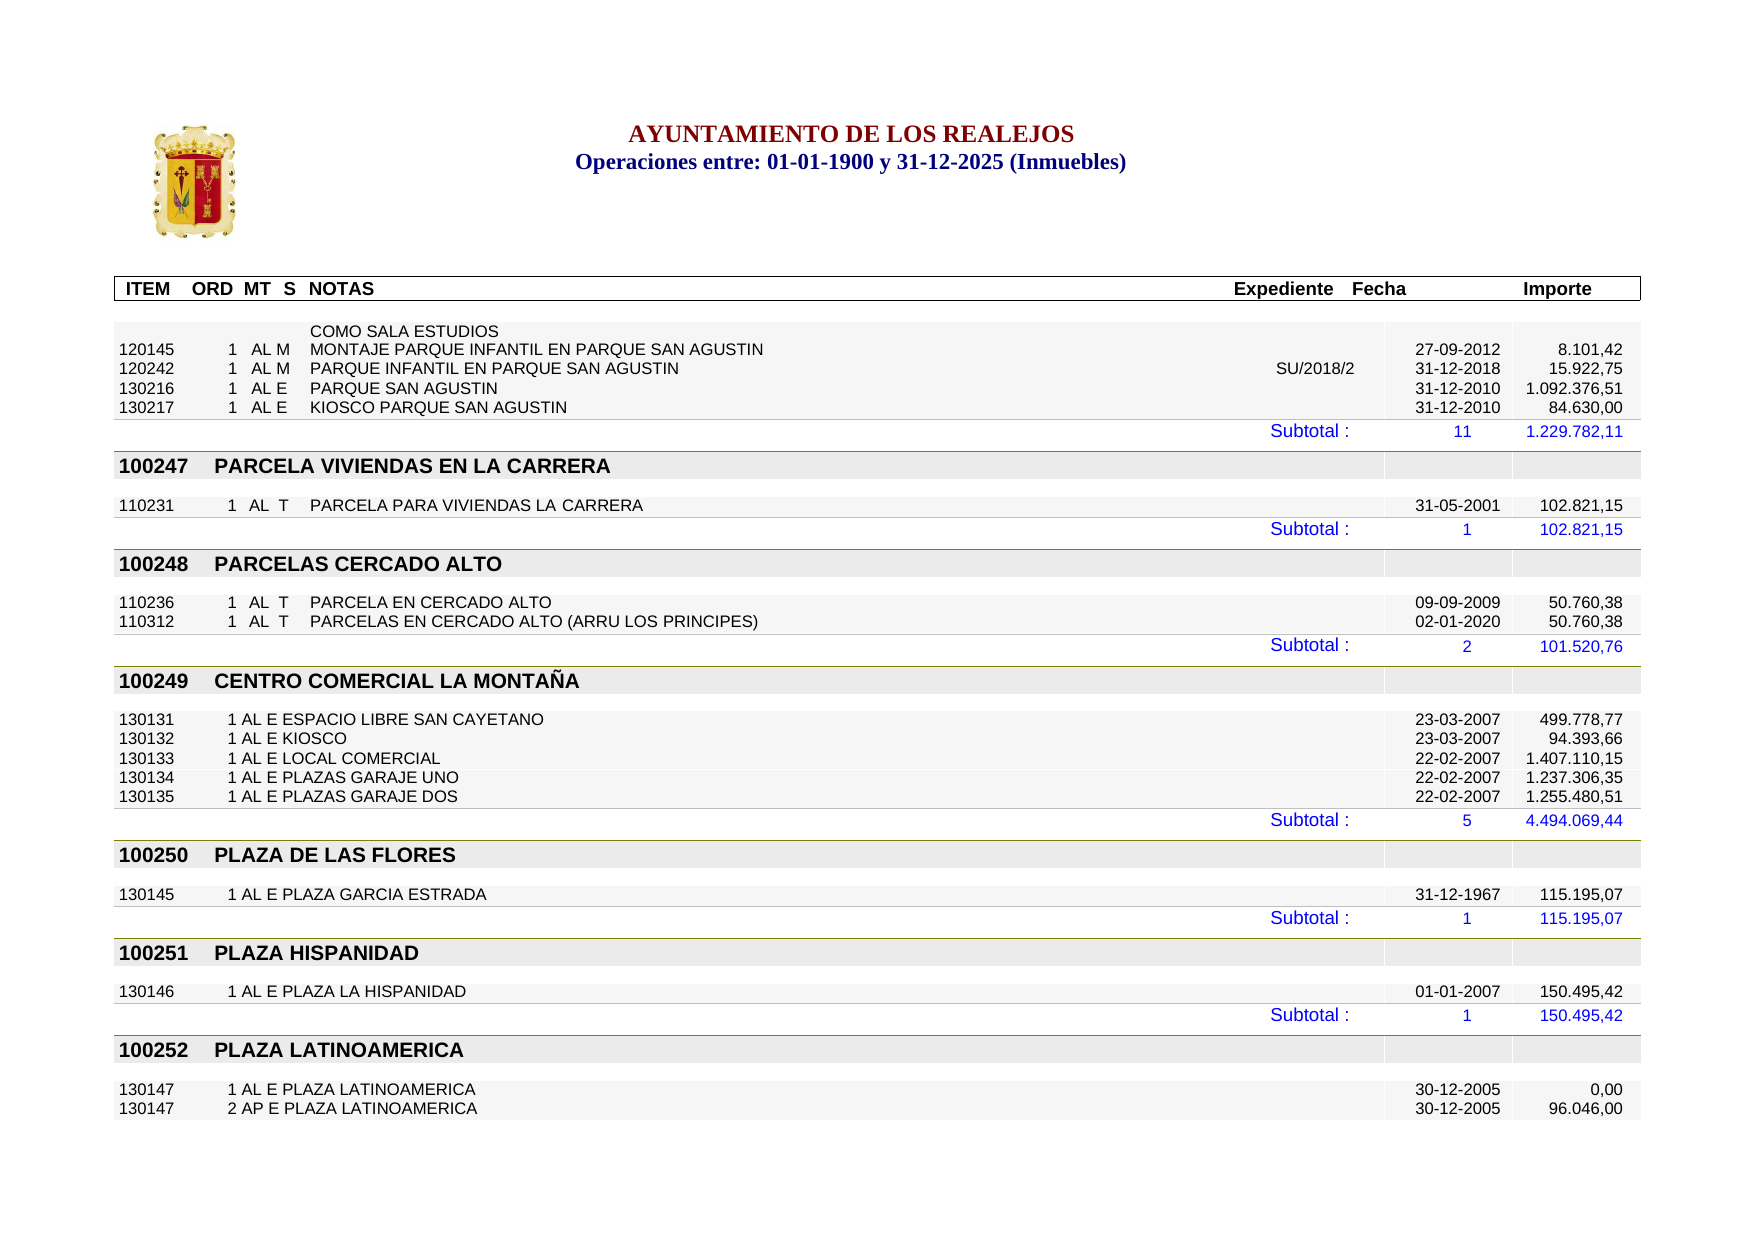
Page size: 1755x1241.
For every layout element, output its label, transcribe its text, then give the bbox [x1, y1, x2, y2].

table_cell 130131 [114, 711, 201, 731]
table_cell 1.255.480,51 [1513, 789, 1641, 808]
table_cell [1018, 400, 1384, 419]
table_cell PARQUE SAN AGUSTIN [301, 380, 1018, 400]
table_cell [201, 907, 1018, 938]
table_cell [1018, 789, 1384, 808]
table_cell 31-05-2001 [1385, 497, 1512, 517]
table_cell [1385, 1036, 1512, 1063]
table_cell [201, 635, 1018, 666]
table_cell [1513, 550, 1641, 577]
table_cell [1385, 939, 1512, 966]
table_cell PARCELA VIVIENDAS EN LA CARRERA [201, 452, 1018, 479]
table_cell 110236 [114, 595, 201, 614]
table_cell Subtotal : [1018, 420, 1384, 451]
table_cell [1018, 711, 1384, 731]
table_cell [1385, 841, 1512, 868]
table_cell 1 AL E PLAZAS GARAJE UNO [201, 770, 1018, 789]
table_cell [1513, 841, 1641, 868]
table_cell [1018, 886, 1384, 906]
table_cell [1018, 452, 1384, 479]
table_cell 1 AL E LOCAL COMERCIAL [201, 750, 1018, 769]
table_cell [114, 518, 201, 549]
table_cell 100251 [114, 939, 201, 966]
table_cell AL E [243, 400, 301, 419]
table_cell [1385, 1064, 1512, 1081]
table_cell [1513, 452, 1641, 479]
table_cell [1385, 577, 1512, 595]
table_cell [201, 1064, 1018, 1081]
table_cell [201, 577, 1018, 595]
table_cell 2 [1385, 635, 1512, 666]
table_cell 23-03-2007 [1385, 711, 1512, 731]
table_cell [1018, 984, 1384, 1003]
table_cell Subtotal : [1018, 809, 1384, 840]
table_cell 0,00 [1513, 1081, 1641, 1101]
table_header 120145 [114, 322, 201, 361]
table_cell 2 AP E PLAZA LATINOAMERICA [201, 1101, 1018, 1120]
table_cell 01-01-2007 [1385, 984, 1512, 1003]
table_cell 02-01-2020 [1385, 614, 1512, 633]
table_cell AL E [243, 380, 301, 400]
table_cell [1385, 966, 1512, 984]
table_cell [1513, 869, 1641, 886]
table_cell [1018, 1101, 1384, 1120]
table_cell [1018, 939, 1384, 966]
table_cell [1513, 939, 1641, 966]
table_cell 1 [1385, 518, 1512, 549]
table_header 8.101,42 [1513, 322, 1641, 361]
table_cell 110231 [114, 497, 201, 517]
table_cell 1 AL E PLAZA LATINOAMERICA [201, 1081, 1018, 1101]
table_header AL M [243, 322, 301, 361]
table_cell PARCELAS CERCADO ALTO [201, 550, 1018, 577]
table_cell [1018, 966, 1384, 984]
table_cell [1018, 750, 1384, 769]
table_cell 150.495,42 [1513, 1004, 1641, 1035]
table_cell 30-12-2005 [1385, 1101, 1512, 1120]
table_cell 1 [201, 361, 243, 380]
table_cell 102.821,15 [1513, 518, 1641, 549]
table_cell 1.092.376,51 [1513, 380, 1641, 400]
table_cell 22-02-2007 [1385, 750, 1512, 769]
table_cell 09-09-2009 [1385, 595, 1512, 614]
table_cell [1385, 667, 1512, 694]
table_cell [1018, 380, 1384, 400]
table_cell 1 AL E ESPACIO LIBRE SAN CAYETANO [201, 711, 1018, 731]
table_cell [114, 420, 201, 451]
table_cell 31-12-2018 [1385, 361, 1512, 380]
table_cell 100252 [114, 1036, 201, 1063]
table_cell 1 AL E PLAZA LA HISPANIDAD [201, 984, 1018, 1003]
table_cell [1513, 667, 1641, 694]
table_cell 1 AL T PARCELA PARA VIVIENDAS LA CARRERA [201, 497, 1018, 517]
table_cell 1 [201, 380, 243, 400]
table_cell [1385, 550, 1512, 577]
table_header 1 [201, 322, 243, 361]
table_cell 130133 [114, 750, 201, 769]
table_cell [243, 420, 301, 451]
table_cell 5 [1385, 809, 1512, 840]
table_cell 120242 [114, 361, 201, 380]
table_cell 4.494.069,44 [1513, 809, 1641, 840]
table_cell 1.237.306,35 [1513, 770, 1641, 789]
table_cell [114, 635, 201, 666]
table_cell [201, 869, 1018, 886]
table_cell [1385, 480, 1512, 497]
table_cell [1513, 694, 1641, 711]
table_cell [114, 577, 201, 595]
table_cell 130135 [114, 789, 201, 808]
table_cell 1 AL E KIOSCO [201, 731, 1018, 750]
table_cell 499.778,77 [1513, 711, 1641, 731]
table_cell [1385, 694, 1512, 711]
table_cell 102.821,15 [1513, 497, 1641, 517]
table_cell 1 [1385, 1004, 1512, 1035]
table_header 27-09-2012 [1385, 322, 1512, 361]
table_cell 130134 [114, 770, 201, 789]
table_cell 130147 [114, 1081, 201, 1101]
table_cell [1018, 770, 1384, 789]
table_cell PLAZA LATINOAMERICA [201, 1036, 1018, 1063]
table_cell 1 [201, 400, 243, 419]
table_cell 15.922,75 [1513, 361, 1641, 380]
table_cell [1018, 667, 1384, 694]
table_cell 130147 [114, 1101, 201, 1120]
table_header [1018, 322, 1384, 361]
table_cell Subtotal : [1018, 518, 1384, 549]
table_cell 100248 [114, 550, 201, 577]
table_cell 31-12-2010 [1385, 400, 1512, 419]
table_cell [1018, 497, 1384, 517]
table_cell 23-03-2007 [1385, 731, 1512, 750]
table_cell [114, 809, 201, 840]
table_cell 30-12-2005 [1385, 1081, 1512, 1101]
table_cell 84.630,00 [1513, 400, 1641, 419]
table_cell 31-12-2010 [1385, 380, 1512, 400]
table_cell PLAZA DE LAS FLORES [201, 841, 1018, 868]
table_cell 100249 [114, 667, 201, 694]
table_cell 110312 [114, 614, 201, 633]
table_cell SU/2018/2 [1018, 361, 1384, 380]
table_cell [1018, 694, 1384, 711]
table_cell 1.407.110,15 [1513, 750, 1641, 769]
table_cell [1513, 577, 1641, 595]
table_cell 130216 [114, 380, 201, 400]
table_cell 1 [1385, 907, 1512, 938]
table_cell 115.195,07 [1513, 907, 1641, 938]
table_cell 22-02-2007 [1385, 770, 1512, 789]
table_cell 130217 [114, 400, 201, 419]
table_cell [1018, 1064, 1384, 1081]
table_cell 100247 [114, 452, 201, 479]
table_cell 115.195,07 [1513, 886, 1641, 906]
table_cell [114, 907, 201, 938]
table_cell [114, 869, 201, 886]
table_header COMO SALA ESTUDIOS MONTAJE PARQUE INFANTIL EN PARQUE SAN AGUSTIN [301, 322, 1018, 361]
table_cell [1513, 1036, 1641, 1063]
table_cell [114, 1004, 201, 1035]
table_cell [1513, 1064, 1641, 1081]
table_cell 1.229.782,11 [1513, 420, 1641, 451]
table_cell 11 [1385, 420, 1512, 451]
table_cell [201, 809, 1018, 840]
table_cell 130145 [114, 886, 201, 906]
table_cell [1018, 550, 1384, 577]
table_cell [1385, 869, 1512, 886]
table_cell AL M [243, 361, 301, 380]
table_cell 1 AL T PARCELA EN CERCADO ALTO [201, 595, 1018, 614]
table_cell 22-02-2007 [1385, 789, 1512, 808]
table_cell [1018, 480, 1384, 497]
table_cell [1018, 1081, 1384, 1101]
table_cell 150.495,42 [1513, 984, 1641, 1003]
table_cell 50.760,38 [1513, 595, 1641, 614]
table_cell [201, 1004, 1018, 1035]
table_cell 1 AL E PLAZAS GARAJE DOS [201, 789, 1018, 808]
table_cell 101.520,76 [1513, 635, 1641, 666]
table_cell [1018, 595, 1384, 614]
table_cell 94.393,66 [1513, 731, 1641, 750]
table_cell [1018, 1036, 1384, 1063]
table_cell [114, 966, 201, 984]
table_cell PLAZA HISPANIDAD [201, 939, 1018, 966]
table_cell Subtotal : [1018, 1004, 1384, 1035]
table_cell Subtotal : [1018, 907, 1384, 938]
table_cell 1 AL T PARCELAS EN CERCADO ALTO (ARRU LOS PRINCIPES) [201, 614, 1018, 633]
table_cell 31-12-1967 [1385, 886, 1512, 906]
table_cell [1018, 841, 1384, 868]
table_cell [201, 518, 1018, 549]
table_cell [1018, 614, 1384, 633]
table_cell [201, 694, 1018, 711]
table_cell [1513, 966, 1641, 984]
table_cell [1513, 480, 1641, 497]
table_cell 1 AL E PLAZA GARCIA ESTRADA [201, 886, 1018, 906]
text ITEM ORD MT S NOTAS Expediente Fecha Importe [126, 278, 1639, 299]
table_cell [1018, 731, 1384, 750]
table_cell 50.760,38 [1513, 614, 1641, 633]
table_cell [301, 420, 1018, 451]
table_cell [201, 480, 1018, 497]
table_cell Subtotal : [1018, 635, 1384, 666]
table_cell [1385, 452, 1512, 479]
table_cell 130146 [114, 984, 201, 1003]
table_cell 100250 [114, 841, 201, 868]
table_cell [114, 1064, 201, 1081]
table_cell KIOSCO PARQUE SAN AGUSTIN [301, 400, 1018, 419]
table_cell [1018, 577, 1384, 595]
table_cell [114, 480, 201, 497]
table_cell [114, 694, 201, 711]
table_cell [201, 420, 243, 451]
table_cell PARQUE INFANTIL EN PARQUE SAN AGUSTIN [301, 361, 1018, 380]
table_cell [201, 966, 1018, 984]
table_cell 130132 [114, 731, 201, 750]
table_cell CENTRO COMERCIAL LA MONTAÑA [201, 667, 1018, 694]
table_cell 96.046,00 [1513, 1101, 1641, 1120]
table_cell [1018, 869, 1384, 886]
